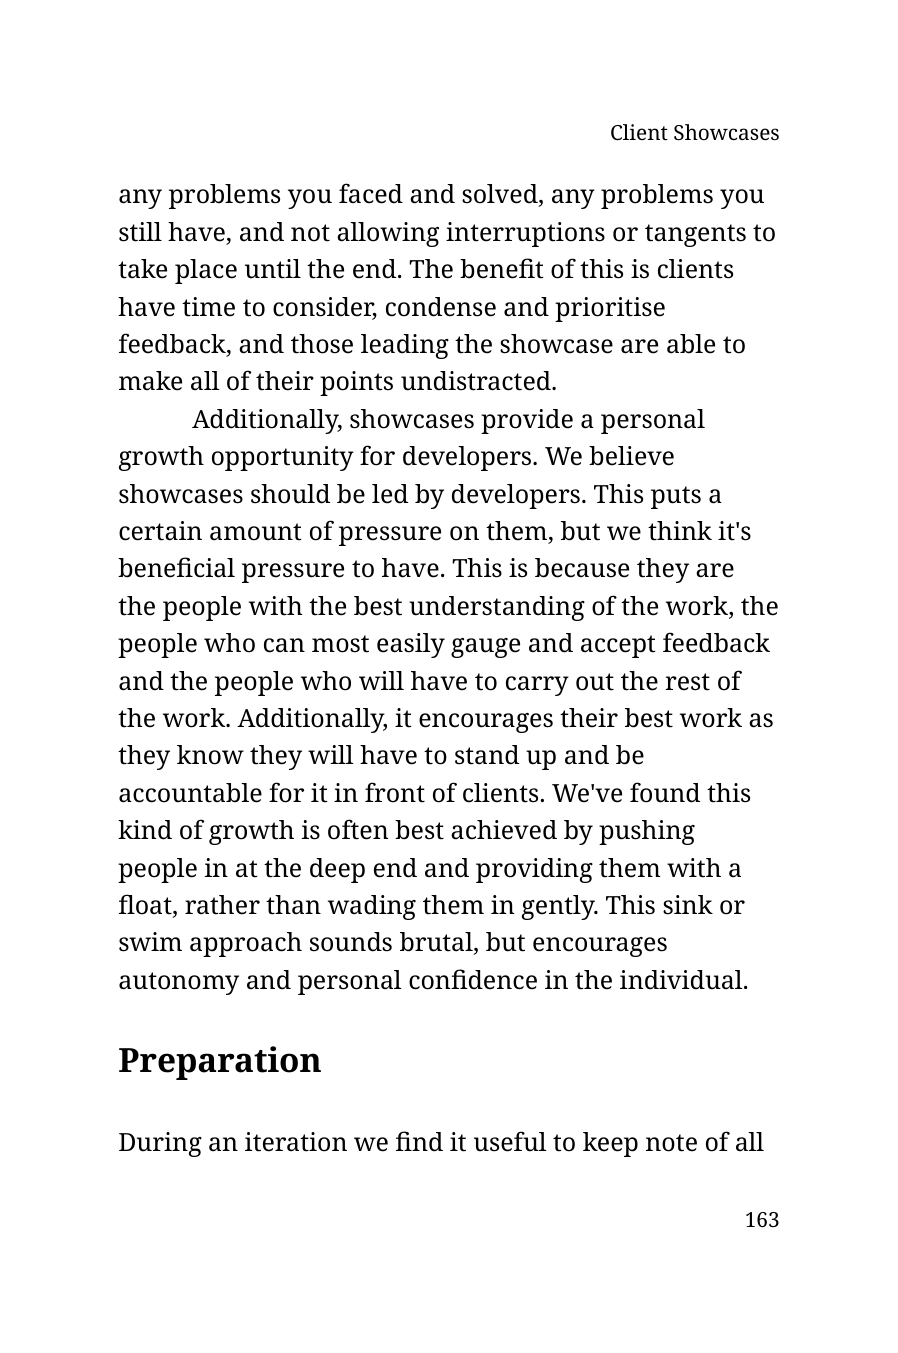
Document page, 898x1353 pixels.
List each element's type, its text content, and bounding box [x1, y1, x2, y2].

subtitle Preparation [118, 1037, 779, 1083]
text any problems you faced and solved, any problems you still have, and not allowing interruptions or tangents to take place until the end. The benefit of this is clients have time to consider, condense and prioritise feedback, and those leading the showcase are able to make all of their points undistracted. [118, 177, 779, 398]
text Additionally, showcases provide a personal growth opportunity for developers. We believe showcases should be led by developers. This puts a certain amount of pressure on them, but we think it's beneficial pressure to have. This is because they are the people with the best understanding of the work, the people who can most easily gauge and accept feedback and the people who will have to carry out the rest of the work. Additionally, it encourages their best work as they know they will have to stand up and be accountable for it in front of clients. We've found this kind of growth is often best achieved by pushing people in at the deep end and providing them with a float, rather than wading them in gently. This sink or swim approach sounds brutal, but encourages autonomy and personal confidence in the individual. [118, 401, 779, 996]
text During an iteration we find it useful to keep note of all [118, 1124, 779, 1158]
